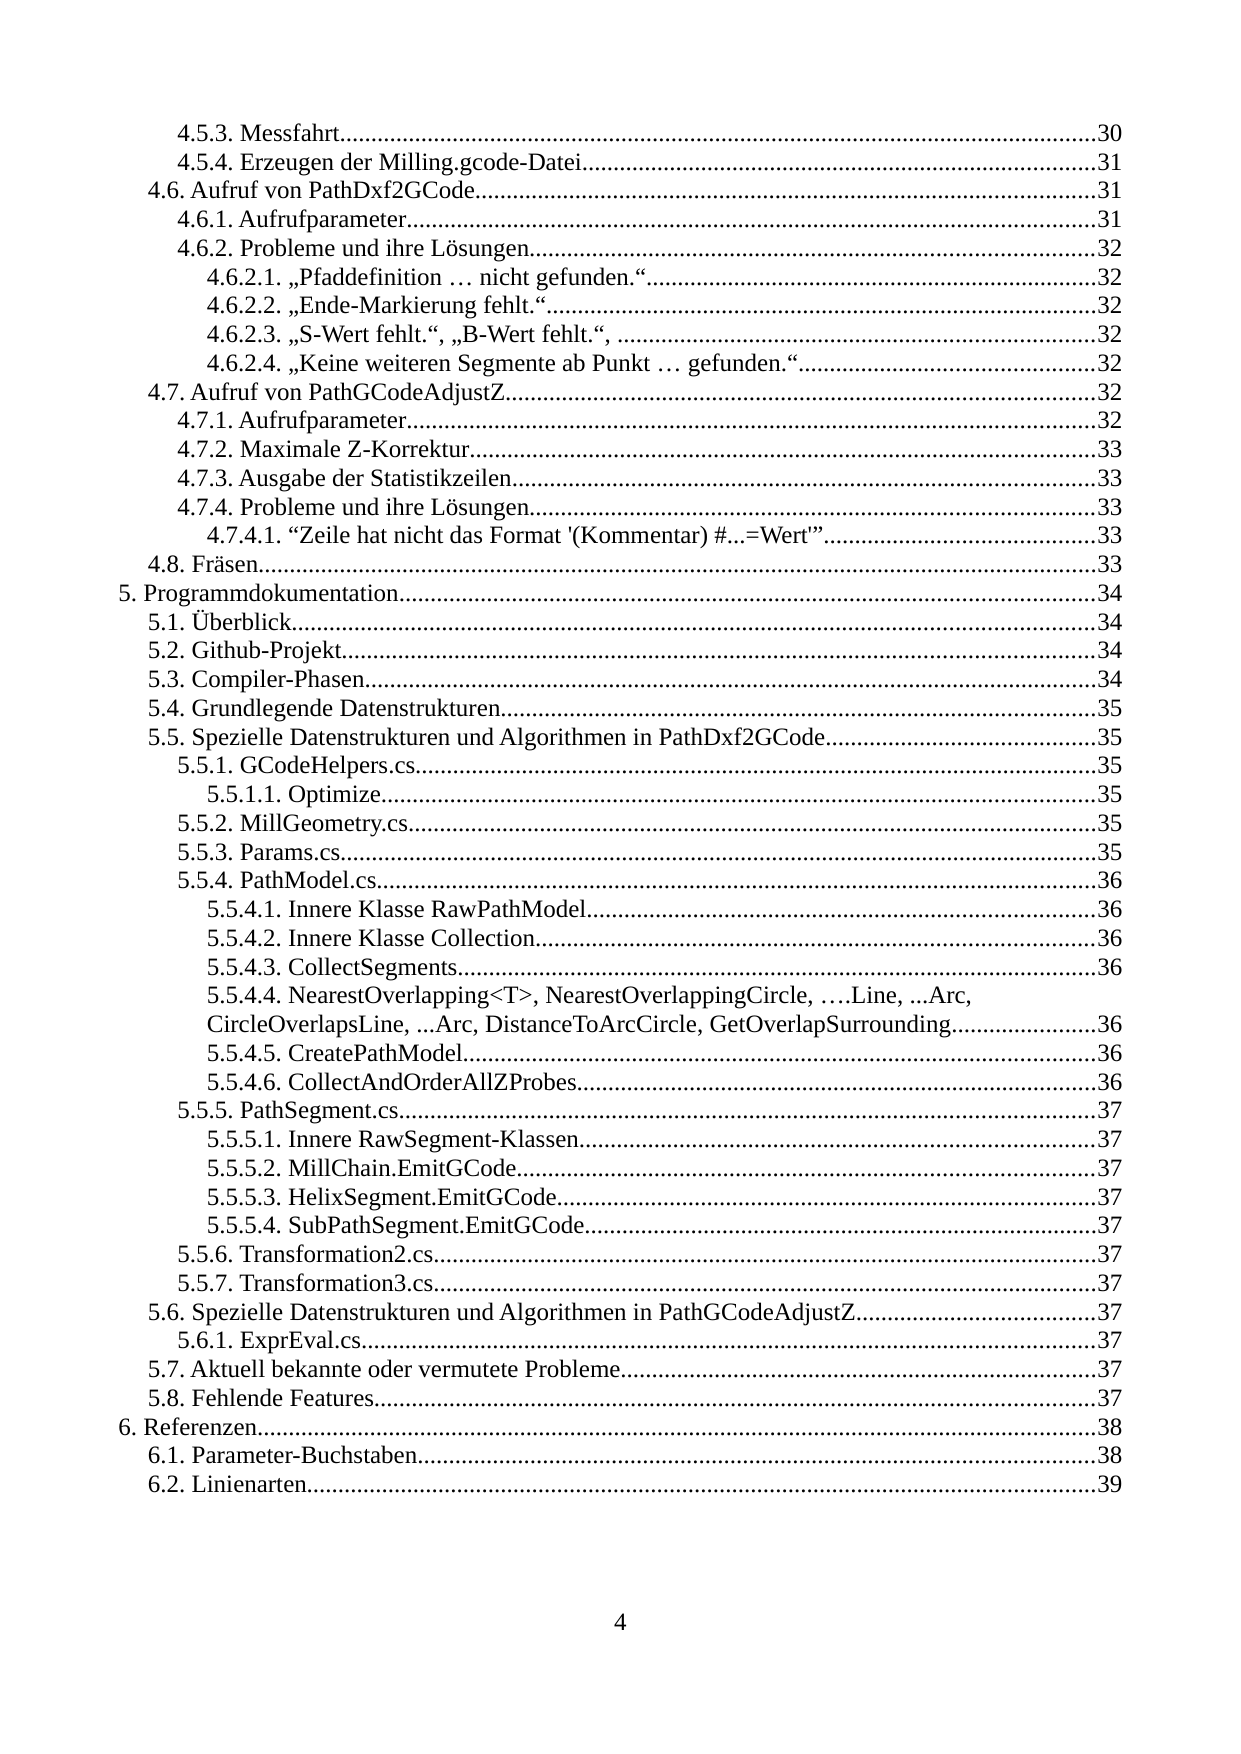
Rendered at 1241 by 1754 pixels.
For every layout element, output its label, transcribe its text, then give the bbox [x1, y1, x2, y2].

text 5.5.5.3. HelixSegment.EmitGCode 37 [207, 1182, 1122, 1211]
text 5.5.4.2. Innere Klasse Collection 36 [207, 923, 1122, 952]
text 6. Referenzen 38 [118, 1412, 1122, 1441]
text 5.5.5. PathSegment.cs 37 [177, 1096, 1122, 1124]
text 4.7.4. Probleme und ihre Lösungen 33 [177, 492, 1122, 521]
text 4.6.2.3. „S-Wert fehlt.“, „B-Wert fehlt.“, ... 32 [207, 319, 1122, 348]
text 6.1. Parameter-Buchstaben 38 [148, 1441, 1122, 1469]
text 4.5.4. Erzeugen der Milling.gcode-Datei 31 [177, 147, 1122, 176]
text 5.1. Überblick 34 [148, 607, 1122, 636]
text 5.5.4.1. Innere Klasse RawPathModel 36 [207, 894, 1122, 923]
text 5. Programmdokumentation 34 [118, 578, 1122, 607]
text 5.5.4.6. CollectAndOrderAllZProbes 36 [207, 1067, 1122, 1096]
text 5.5.4. PathModel.cs 36 [177, 866, 1122, 894]
text 4.7.3. Ausgabe der Statistikzeilen 33 [177, 463, 1122, 492]
text 4.6.2. Probleme und ihre Lösungen 32 [177, 233, 1122, 262]
text 4.7.2. Maximale Z-Korrektur 33 [177, 434, 1122, 463]
text 5.5.2. MillGeometry.cs 35 [177, 808, 1122, 837]
text 5.5.3. Params.cs 35 [177, 837, 1122, 866]
text 5.6.1. ExprEval.cs 37 [177, 1326, 1122, 1354]
text 4.8. Fräsen 33 [148, 549, 1122, 578]
text 5.5.5.1. Innere RawSegment-Klassen 37 [207, 1124, 1122, 1153]
text 4.6. Aufruf von PathDxf2GCode 31 [148, 176, 1122, 204]
text 5.2. Github-Projekt 34 [148, 636, 1122, 664]
text 4.6.2.1. „Pfaddefinition … nicht gefunden.“ 32 [207, 262, 1122, 291]
text 5.5.1.1. Optimize 35 [207, 779, 1122, 808]
text 4.5.3. Messfahrt 30 [177, 118, 1122, 147]
text 4.6.2.4. „Keine weiteren Segmente ab Punkt … gefunden.“ 32 [207, 348, 1122, 377]
text 5.6. Spezielle Datenstrukturen und Algorithmen in PathGCodeAdjustZ 37 [148, 1297, 1122, 1326]
text 5.5.7. Transformation3.cs 37 [177, 1268, 1122, 1297]
text 5.3. Compiler-Phasen 34 [148, 664, 1122, 693]
text 4.6.2.2. „Ende-Markierung fehlt.“ 32 [207, 291, 1122, 319]
text 6.2. Linienarten 39 [148, 1469, 1122, 1498]
text 4.7.1. Aufrufparameter 32 [177, 406, 1122, 434]
text 5.5. Spezielle Datenstrukturen und Algorithmen in PathDxf2GCode 35 [148, 722, 1122, 751]
text 5.7. Aktuell bekannte oder vermutete Probleme 37 [148, 1354, 1122, 1383]
text 5.5.4.3. CollectSegments 36 [207, 952, 1122, 981]
text 5.5.4.4. NearestOverlapping<T>, NearestOverlappingCircle, ….Line, ...Arc, CircleOverlapsLine, ...Arc, DistanceToArcCircle, GetOverlapSurrounding 36 [207, 981, 1122, 1038]
text 4.6.1. Aufrufparameter 31 [177, 204, 1122, 233]
text 5.4. Grundlegende Datenstrukturen 35 [148, 693, 1122, 722]
text 4.7.4.1. “Zeile hat nicht das Format '(Kommentar) #...=Wert'” 33 [207, 521, 1122, 549]
text 5.5.6. Transformation2.cs 37 [177, 1239, 1122, 1268]
text 5.8. Fehlende Features 37 [148, 1383, 1122, 1412]
text 5.5.5.4. SubPathSegment.EmitGCode 37 [207, 1211, 1122, 1239]
text 5.5.4.5. CreatePathModel 36 [207, 1038, 1122, 1067]
text 5.5.5.2. MillChain.EmitGCode 37 [207, 1153, 1122, 1182]
text 5.5.1. GCodeHelpers.cs 35 [177, 751, 1122, 779]
text 4.7. Aufruf von PathGCodeAdjustZ 32 [148, 377, 1122, 406]
